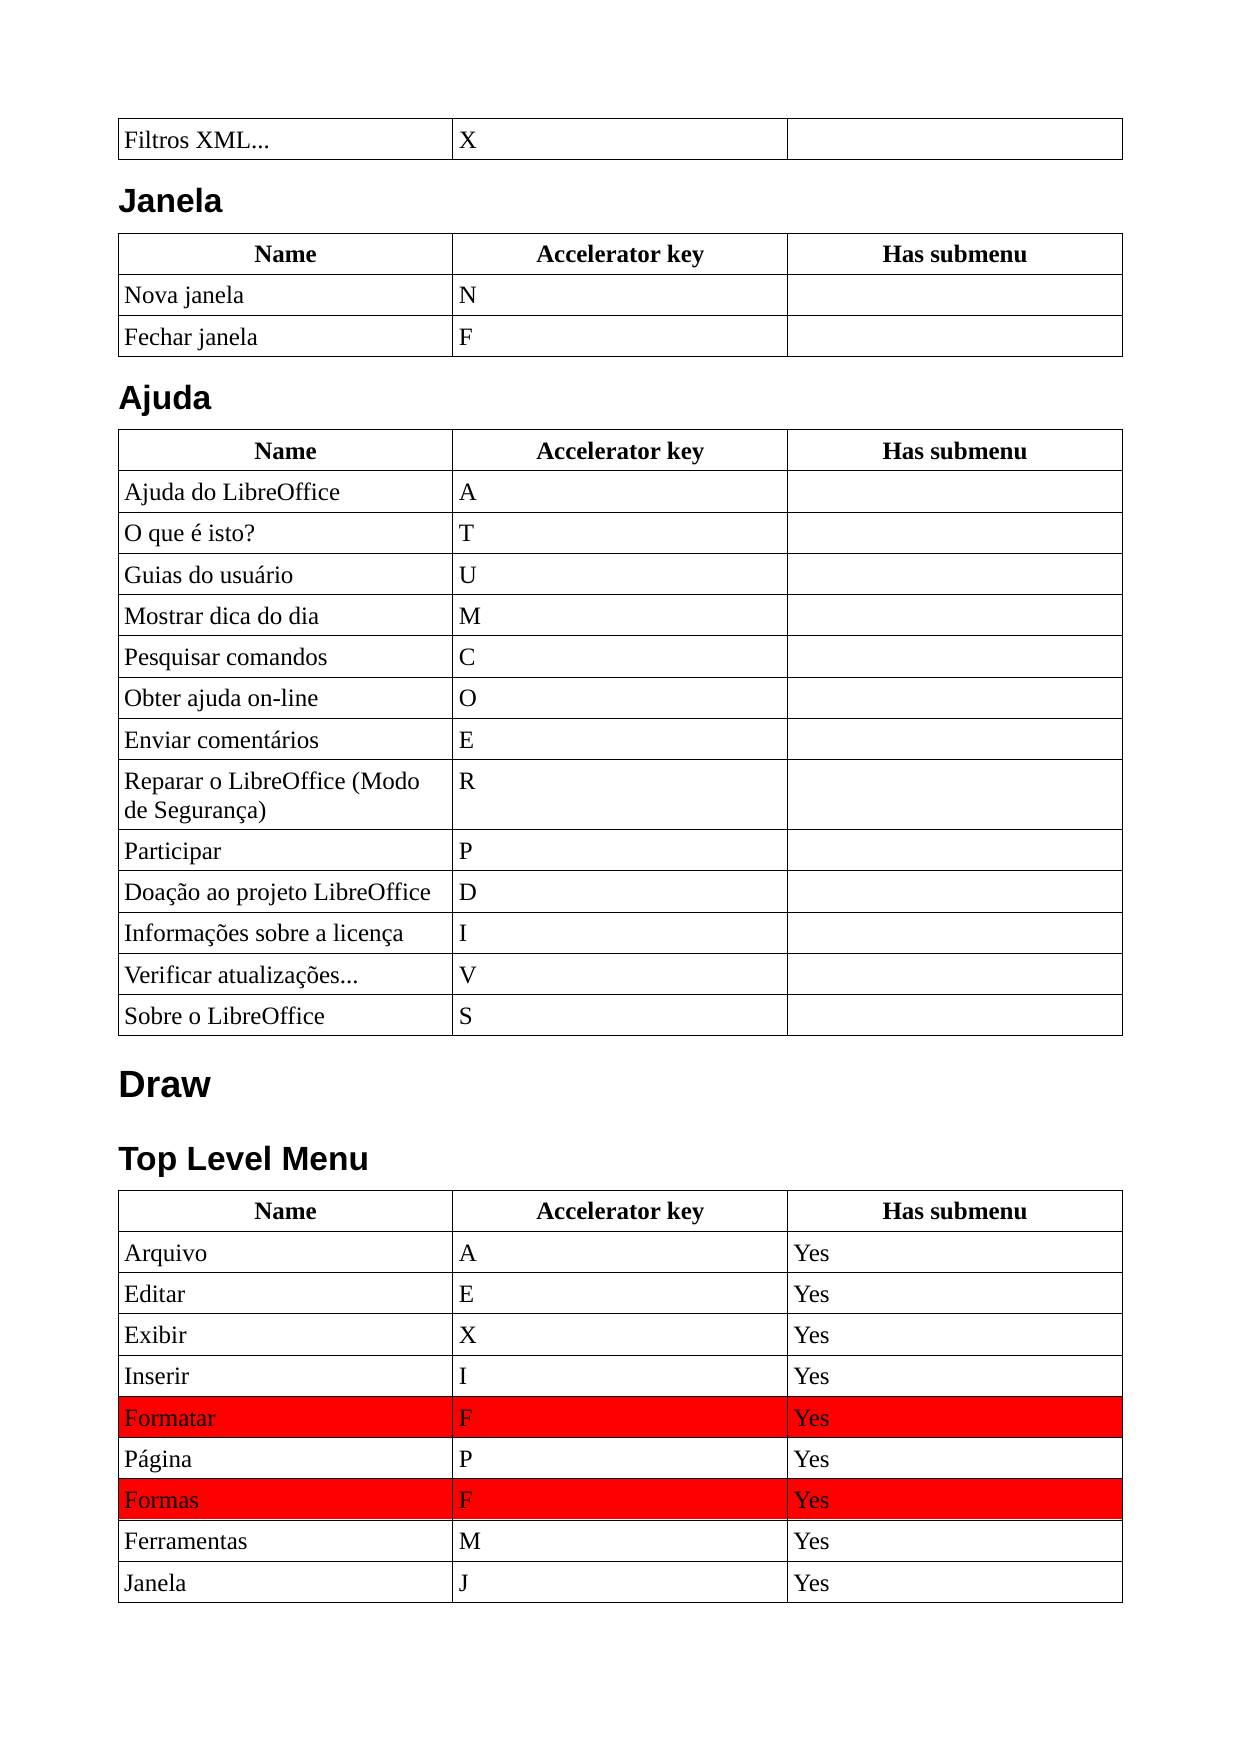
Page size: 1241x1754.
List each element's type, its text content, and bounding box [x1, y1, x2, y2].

subtitle Janela [118, 181, 1122, 220]
table_cell A [453, 471, 787, 512]
table_cell Guias do usuário [119, 554, 452, 594]
table_header Name [119, 234, 452, 274]
table_cell Yes [788, 1397, 1122, 1437]
table_cell Yes [788, 1273, 1122, 1313]
table_cell O [453, 678, 787, 718]
table_cell Formas [119, 1479, 452, 1519]
table_cell [788, 595, 1122, 635]
table_cell [788, 913, 1122, 953]
table_cell Sobre o LibreOffice [119, 995, 452, 1035]
table_cell [788, 871, 1122, 912]
table_cell Fechar janela [119, 316, 452, 356]
table_cell F [453, 1479, 787, 1519]
table_cell N [453, 275, 787, 315]
table_cell J [453, 1562, 787, 1602]
table_cell M [453, 595, 787, 635]
table_cell Exibir [119, 1314, 452, 1354]
table_header Has submenu [788, 1191, 1122, 1231]
table_cell Editar [119, 1273, 452, 1313]
table_cell Verificar atualizações... [119, 954, 452, 994]
table_cell Yes [788, 1232, 1122, 1272]
subtitle Ajuda [118, 378, 1122, 417]
table_cell Ferramentas [119, 1521, 452, 1561]
table_cell Reparar o LibreOffice (Modo de Segurança) [119, 760, 452, 829]
table_cell Yes [788, 1521, 1122, 1561]
table_cell O que é isto? [119, 513, 452, 553]
table_cell C [453, 636, 787, 677]
table_cell E [453, 1273, 787, 1313]
table_cell [788, 995, 1122, 1035]
table_cell Pesquisar comandos [119, 636, 452, 677]
table_cell Yes [788, 1479, 1122, 1519]
table_header Accelerator key [453, 1191, 787, 1231]
table_cell Inserir [119, 1356, 452, 1396]
table_cell T [453, 513, 787, 553]
table_cell Informações sobre a licença [119, 913, 452, 953]
table_cell P [453, 1438, 787, 1478]
table_header Has submenu [788, 430, 1122, 470]
table_cell I [453, 913, 787, 953]
table_cell A [453, 1232, 787, 1272]
table_cell X [453, 1314, 787, 1354]
table_cell [788, 471, 1122, 512]
table_cell [788, 316, 1122, 356]
table_cell Arquivo [119, 1232, 452, 1272]
table_cell V [453, 954, 787, 994]
table_cell F [453, 1397, 787, 1437]
table_cell F [453, 316, 787, 356]
table_cell Obter ajuda on-line [119, 678, 452, 718]
table_cell Yes [788, 1314, 1122, 1354]
table_cell R [453, 760, 787, 829]
table_cell Participar [119, 830, 452, 870]
subtitle Top Level Menu [118, 1138, 1122, 1177]
table_cell Página [119, 1438, 452, 1478]
table_cell I [453, 1356, 787, 1396]
table_header Accelerator key [453, 234, 787, 274]
table_cell Filtros XML... [119, 119, 452, 159]
table_cell [788, 513, 1122, 553]
table_cell Nova janela [119, 275, 452, 315]
table_cell Doação ao projeto LibreOffice [119, 871, 452, 912]
table_cell S [453, 995, 787, 1035]
table_cell [788, 275, 1122, 315]
table_cell [788, 954, 1122, 994]
table_cell Yes [788, 1438, 1122, 1478]
table_cell [788, 719, 1122, 759]
table_header Has submenu [788, 234, 1122, 274]
table_cell U [453, 554, 787, 594]
table_cell Mostrar dica do dia [119, 595, 452, 635]
table_cell M [453, 1521, 787, 1561]
table_cell Enviar comentários [119, 719, 452, 759]
table_cell X [453, 119, 787, 159]
table_cell Yes [788, 1562, 1122, 1602]
table_header Name [119, 430, 452, 470]
table_cell Janela [119, 1562, 452, 1602]
table_cell [788, 830, 1122, 870]
subtitle Draw [118, 1061, 1122, 1105]
table_cell Formatar [119, 1397, 452, 1437]
table_header Accelerator key [453, 430, 787, 470]
table_cell [788, 119, 1122, 159]
table_cell [788, 760, 1122, 829]
table_cell [788, 554, 1122, 594]
table_cell [788, 678, 1122, 718]
table_cell P [453, 830, 787, 870]
table_cell E [453, 719, 787, 759]
table_cell Yes [788, 1356, 1122, 1396]
table_header Name [119, 1191, 452, 1231]
table_cell [788, 636, 1122, 677]
table_cell D [453, 871, 787, 912]
table_cell Ajuda do LibreOffice [119, 471, 452, 512]
